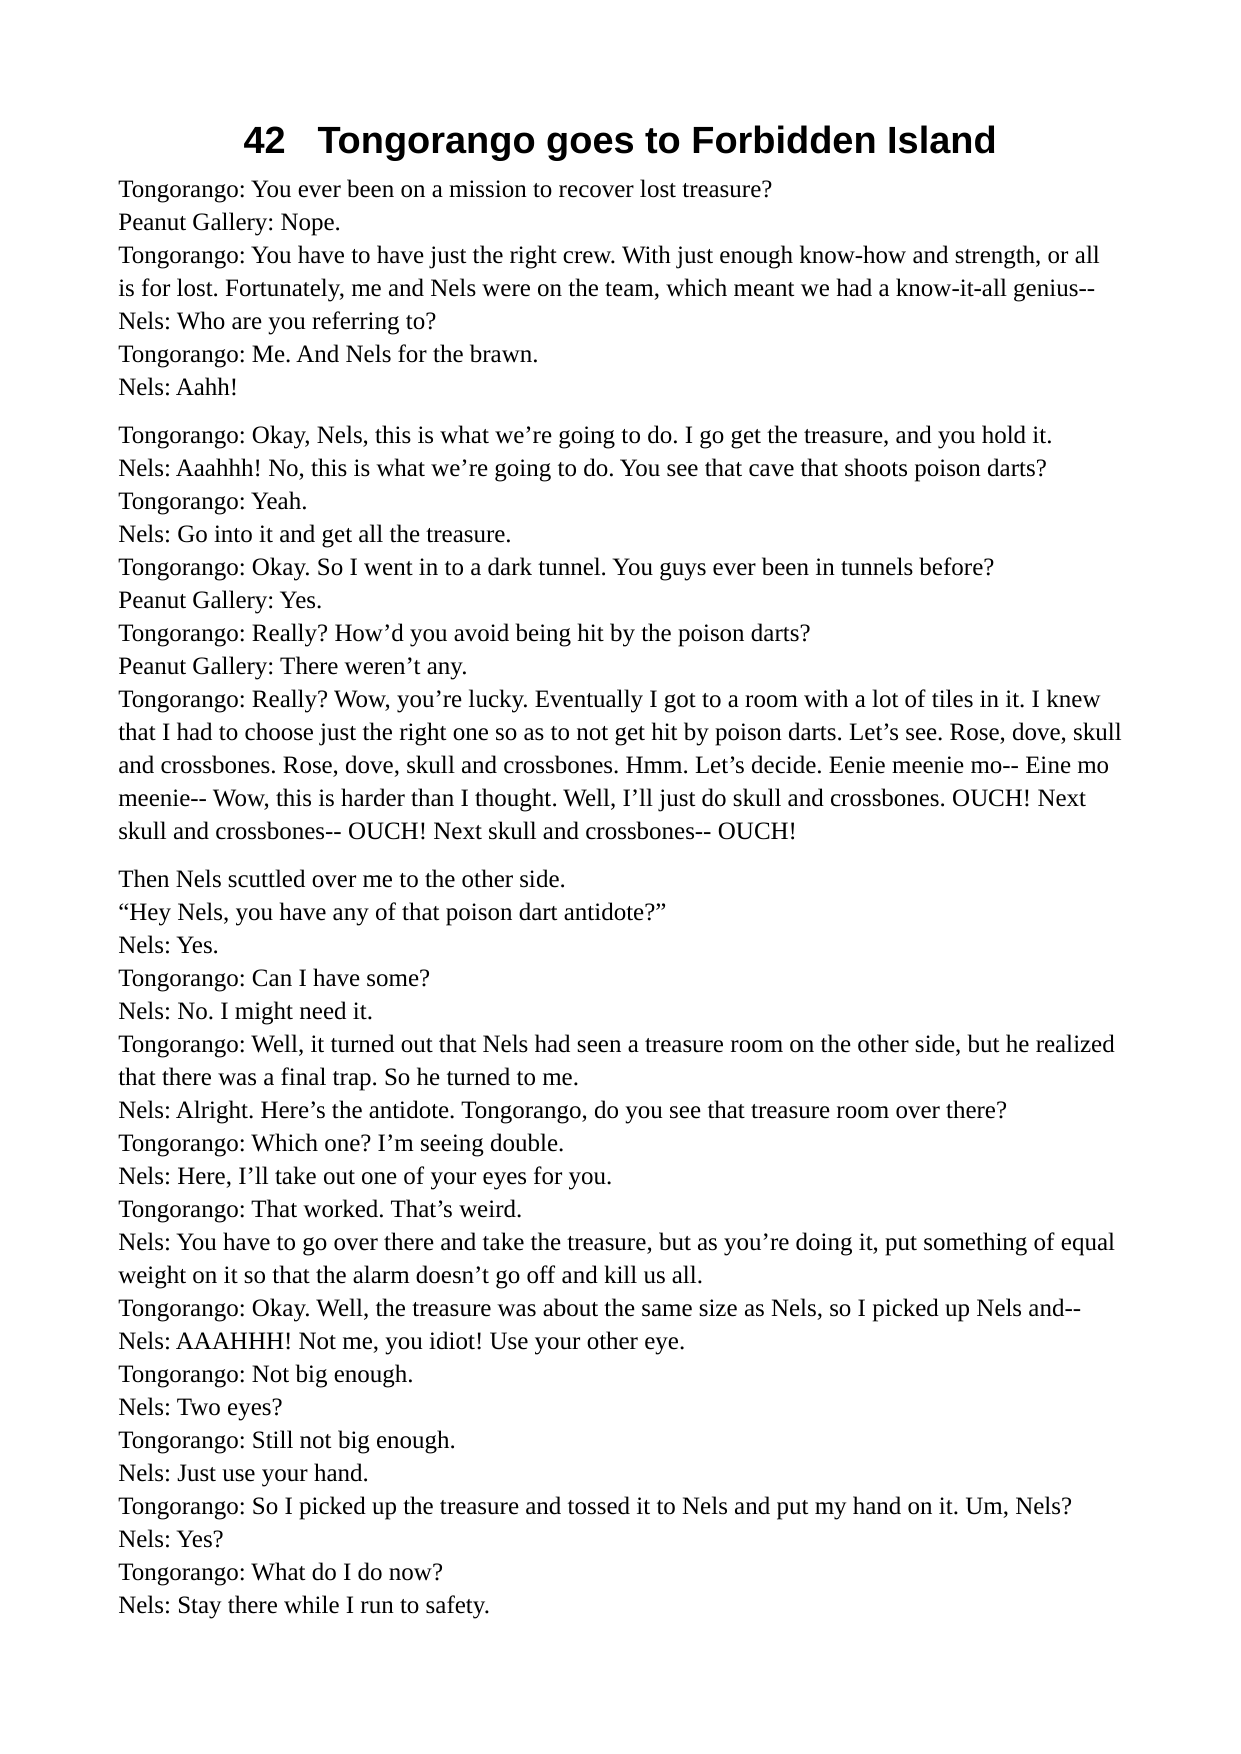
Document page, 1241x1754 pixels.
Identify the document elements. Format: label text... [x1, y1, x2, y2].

text Tongorango: Okay, Nels, this is what we’re going to do. I go get the treasure, and you hold it. Nels: Aaahhh! No, this is what we’re going to do. You see that cave that shoots poison darts? Tongorango: Yeah. Nels: Go into it and get all the treasure. Tongorango: Okay. So I went in to a dark tunnel. You guys ever been in tunnels before? Peanut Gallery: Yes. Tongorango: Really? How’d you avoid being hit by the poison darts? Peanut Gallery: There weren’t any. Tongorango: Really? Wow, you’re lucky. Eventually I got to a room with a lot of tiles in it. I knew that I had to choose just the right one so as to not get hit by poison darts. Let’s see. Rose, dove, skull and crossbones. Rose, dove, skull and crossbones. Hmm. Let’s decide. Eenie meenie mo-- Eine mo meenie-- Wow, this is harder than I thought. Well, I’ll just do skull and crossbones. OUCH! Next skull and crossbones-- OUCH! Next skull and crossbones-- OUCH! [118, 420, 1122, 845]
subtitle Tongorango goes to Forbidden Island [118, 118, 1122, 162]
text Then Nels scuttled over me to the other side. “Hey Nels, you have any of that poison dart antidote?” Nels: Yes. Tongorango: Can I have some? Nels: No. I might need it. Tongorango: Well, it turned out that Nels had seen a treasure room on the other side, but he realized that there was a final trap. So he turned to me. Nels: Alright. Here’s the antidote. Tongorango, do you see that treasure room over there? Tongorango: Which one? I’m seeing double. Nels: Here, I’ll take out one of your eyes for you. Tongorango: That worked. That’s weird. Nels: You have to go over there and take the treasure, but as you’re doing it, put something of equal weight on it so that the alarm doesn’t go off and kill us all. Tongorango: Okay. Well, the treasure was about the same size as Nels, so I picked up Nels and-- Nels: AAAHHH! Not me, you idiot! Use your other eye. Tongorango: Not big enough. Nels: Two eyes? Tongorango: Still not big enough. Nels: Just use your hand. Tongorango: So I picked up the treasure and tossed it to Nels and put my hand on it. Um, Nels? Nels: Yes? Tongorango: What do I do now? Nels: Stay there while I run to safety. [118, 864, 1122, 1619]
text Tongorango: You ever been on a mission to recover lost treasure? Peanut Gallery: Nope. Tongorango: You have to have just the right crew. With just enough know-how and strength, or all is for lost. Fortunately, me and Nels were on the team, which meant we had a know-it-all genius-- Nels: Who are you referring to? Tongorango: Me. And Nels for the brawn. Nels: Aahh! [118, 174, 1122, 401]
